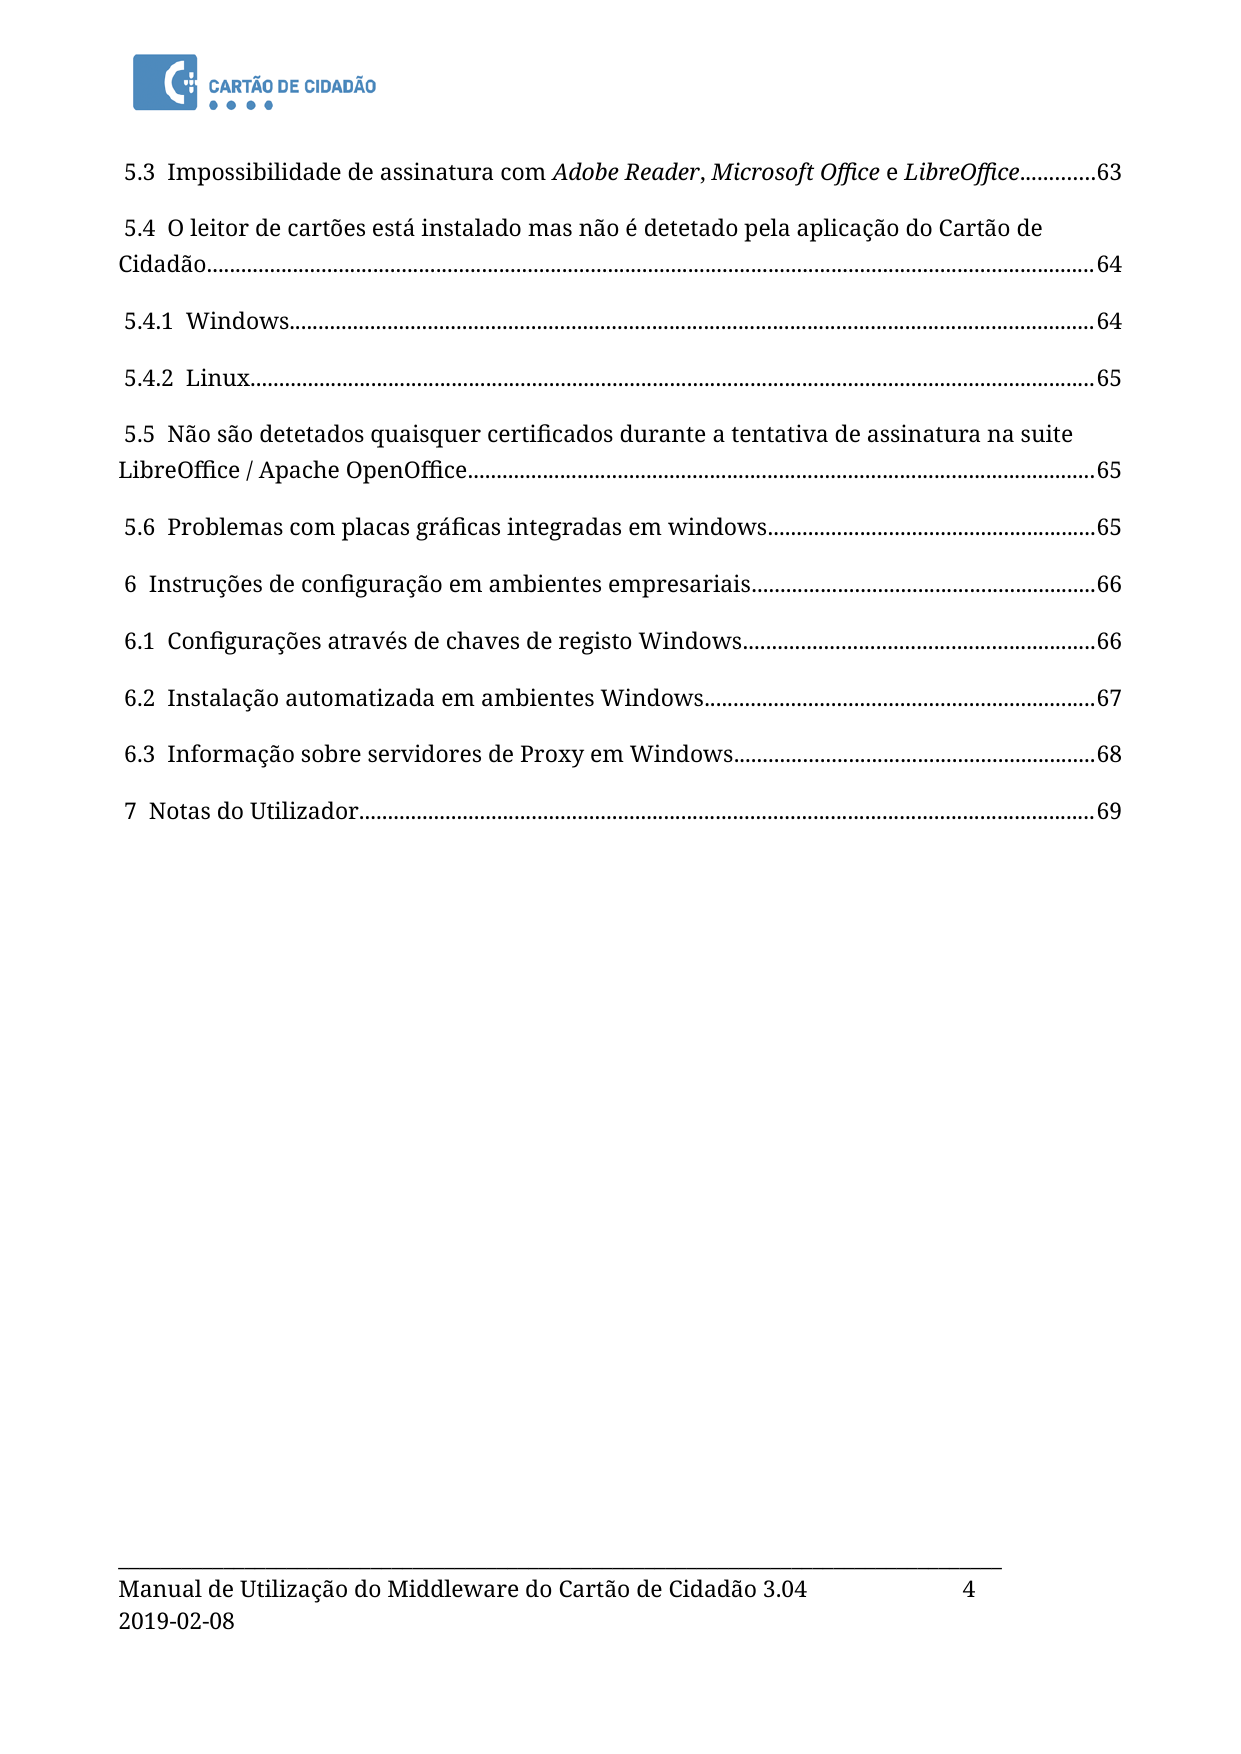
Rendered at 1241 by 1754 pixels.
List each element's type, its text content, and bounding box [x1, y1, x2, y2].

text 6.2 Instalação automatizada em ambientes Windows 67 [118, 681, 1122, 713]
text 7 Notas do Utilizador 69 [118, 795, 1122, 826]
text 6.3 Informação sobre servidores de Proxy em Windows 68 [118, 738, 1122, 769]
text 5.5 Não são detetados quaisquer certificados durante a tentativa de assinatura na suite LibreOffice / Apache OpenOffice 65 [118, 418, 1122, 486]
text 6 Instruções de configuração em ambientes empresariais 66 [118, 568, 1122, 599]
text 6.1 Configurações através de chaves de registo Windows 66 [118, 625, 1122, 656]
text 5.3 Impossibilidade de assinatura com Adobe Reader, Microsoft Office e LibreOffice. 63 [118, 155, 1122, 187]
text 5.4.2 Linux 65 [118, 362, 1122, 393]
text 5.4 O leitor de cartões está instalado mas não é detetado pela aplicação do Cartão de Cidadão 64 [118, 212, 1122, 279]
text 5.4.1 Windows 64 [118, 305, 1122, 336]
picture [130, 47, 423, 118]
text 5.6 Problemas com placas gráficas integradas em windows 65 [118, 511, 1122, 542]
